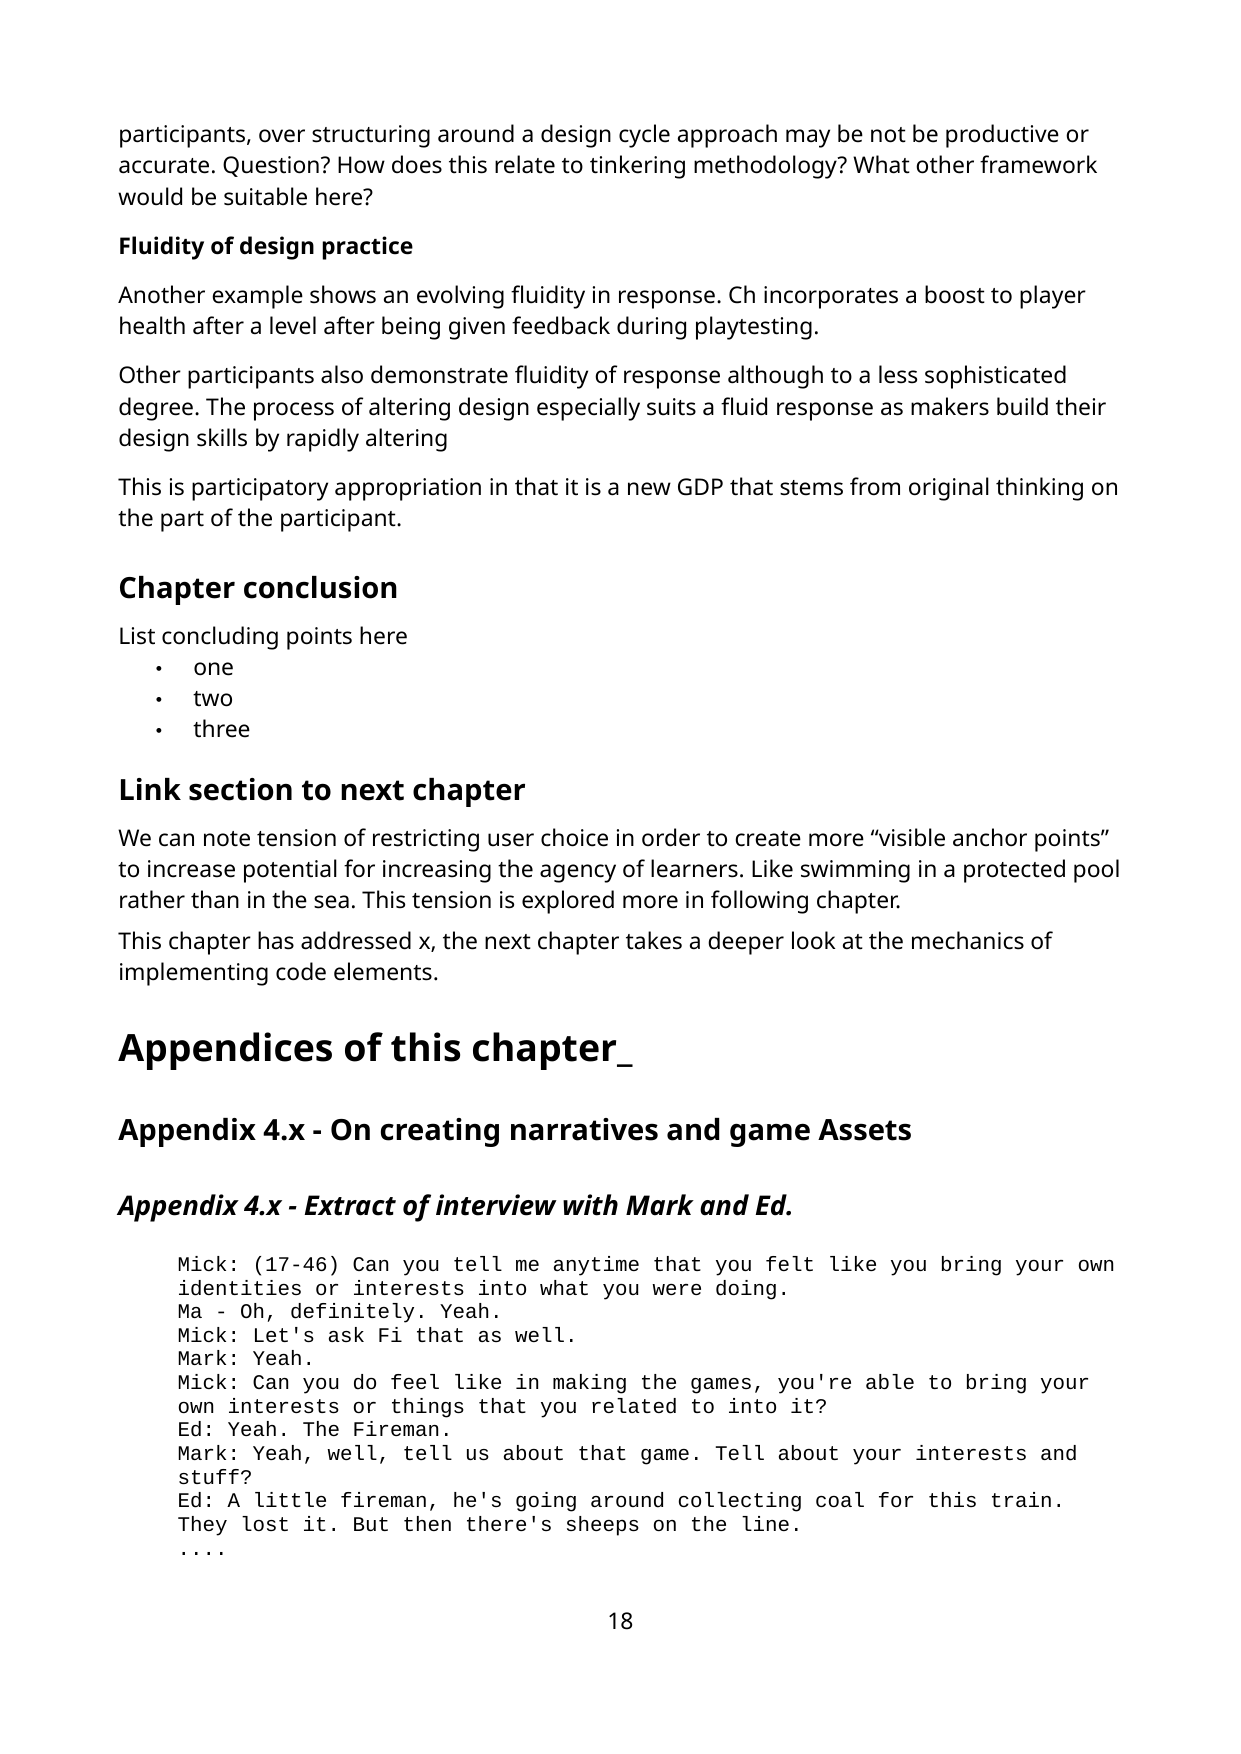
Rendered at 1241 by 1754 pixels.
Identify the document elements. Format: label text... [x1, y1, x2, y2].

list two [156, 682, 1122, 713]
text Mark: Yeah. [177, 1348, 1122, 1372]
text Other participants also demonstrate fluidity of response although to a less sophisticated degree. The process of altering design especially suits a fluid response as makers build their design skills by rapidly altering [118, 359, 1122, 453]
text Another example shows an evolving fluidity in response. Ch incorporates a boost to player health after a level after being given feedback during playtesting. [118, 279, 1122, 341]
text List concluding points here [118, 620, 1122, 651]
text Mick: Let's ask Fi that as well. [177, 1325, 1122, 1348]
list one [156, 651, 1122, 682]
text Mick: Can you do feel like in making the games, you're able to bring your own interests or things that you related to into it? [177, 1372, 1122, 1419]
text Ed: Yeah. The Fireman. [177, 1419, 1122, 1443]
text participants, over structuring around a design cycle approach may be not be productive or accurate. Question? How does this relate to tinkering methodology? What other framework would be suitable here? [118, 118, 1122, 212]
text Mick: (17-46) Can you tell me anytime that you felt like you bring your own identities or interests into what you were doing. [177, 1254, 1122, 1301]
subtitle Link section to next chapter [118, 770, 1122, 809]
subtitle Appendices of this chapter_ [118, 1021, 1122, 1072]
text This is participatory appropriation in that it is a new GDP that stems from original thinking on the part of the participant. [118, 471, 1122, 533]
subtitle Appendix 4.x - On creating narratives and game Assets [118, 1109, 1122, 1149]
text Ed: A little fireman, he's going around collecting coal for this train. They lost it. But then there's sheeps on the line. [177, 1490, 1122, 1538]
list three [156, 713, 1122, 745]
text We can note tension of restricting user choice in order to create more “visible anchor points” to increase potential for increasing the agency of learners. Like swimming in a protected pool rather than in the sea. This tension is explored more in following chapter. [118, 822, 1122, 916]
subtitle Chapter conclusion [118, 567, 1122, 607]
subtitle Appendix 4.x - Extract of interview with Mark and Ed. [118, 1187, 1122, 1224]
text Ma - Oh, definitely. Yeah. [177, 1301, 1122, 1325]
text Mark: Yeah, well, tell us about that game. Tell about your interests and stuff? [177, 1443, 1122, 1490]
text This chapter has addressed x, the next chapter takes a deeper look at the mechanics of implementing code elements. [118, 924, 1122, 987]
text Fluidity of design practice [118, 230, 1122, 261]
text .... [177, 1538, 1122, 1561]
